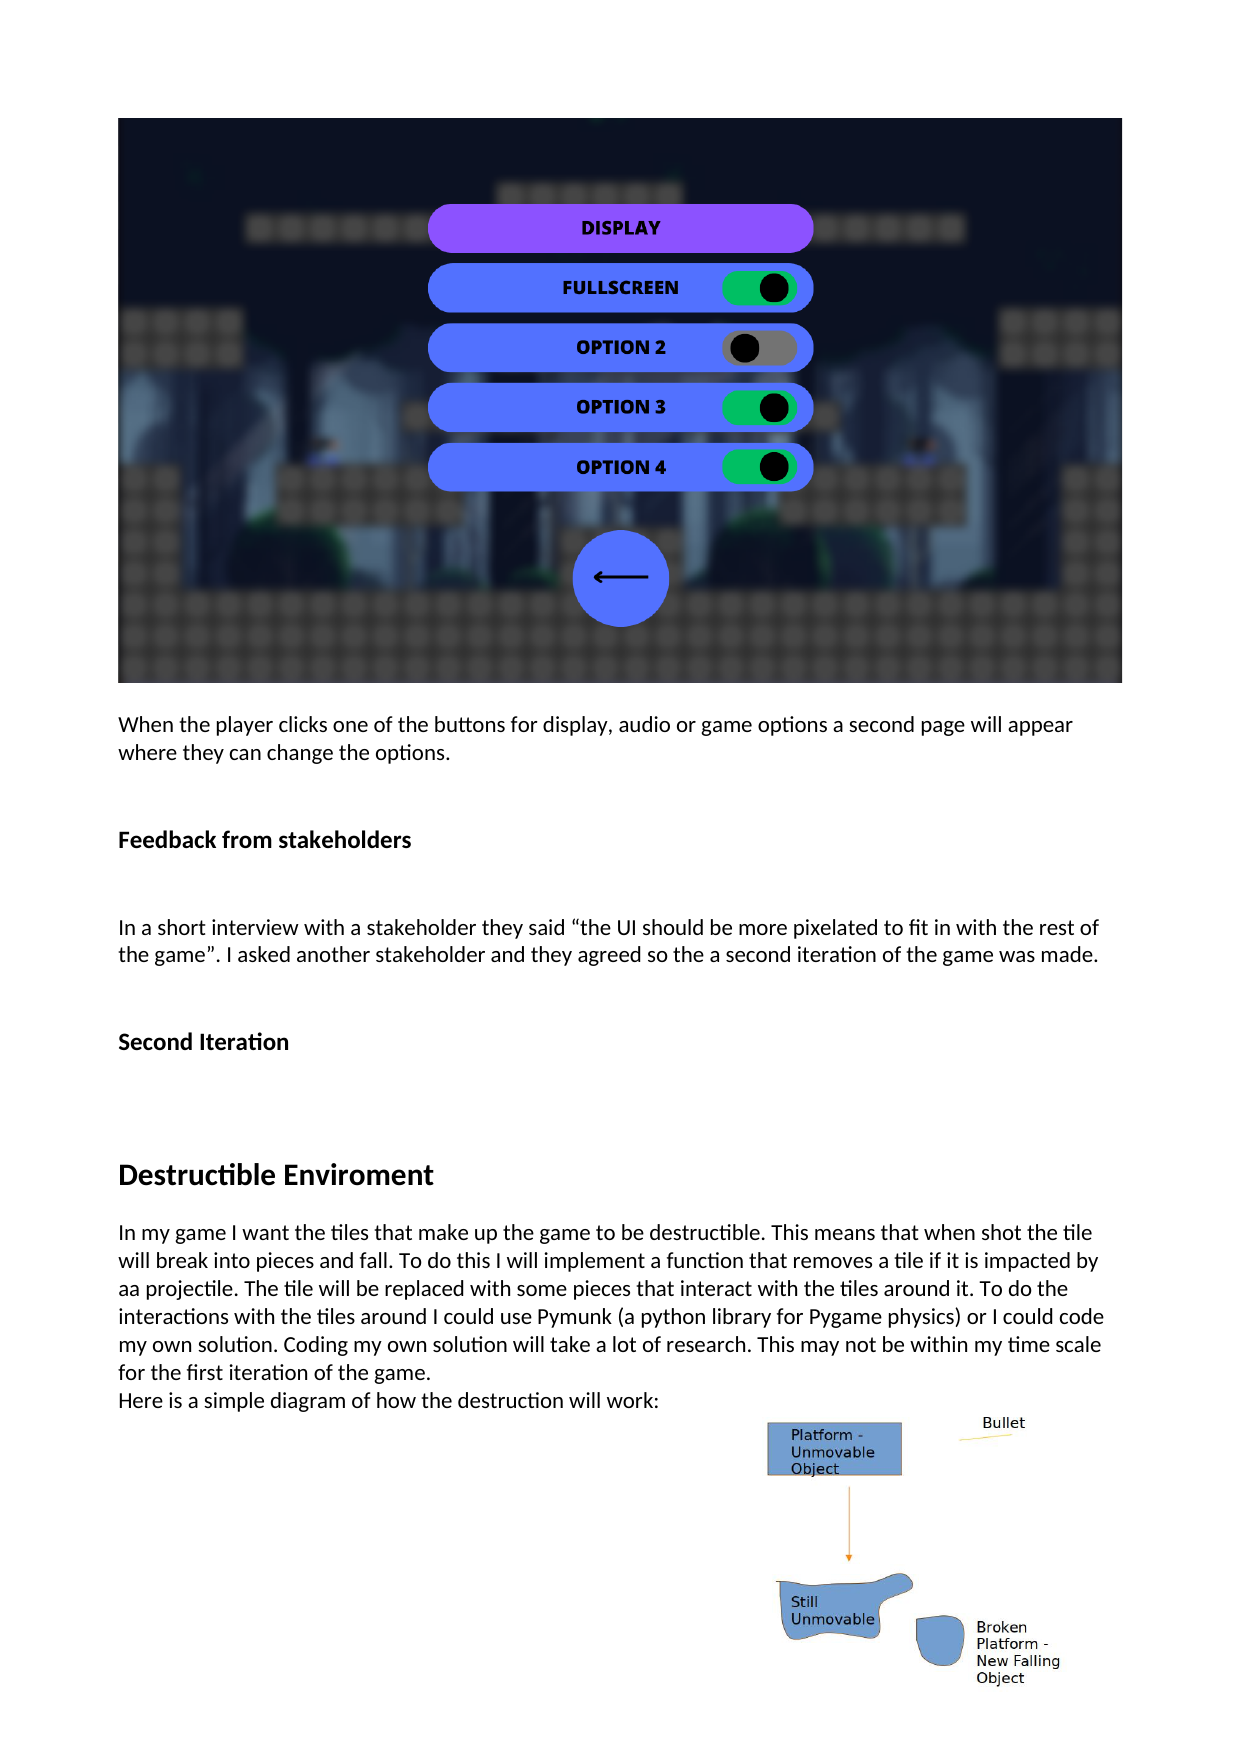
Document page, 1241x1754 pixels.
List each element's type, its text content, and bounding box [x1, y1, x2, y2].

text In a short interview with a stakeholder they said “the UI should be more pixelated to fit in with the rest of the game”. I asked another stakeholder and they agreed so the a second iteration of the game was made. [118, 913, 1122, 969]
text When the player clicks one of the buttons for display, audio or game options a second page will appear where they can change the options. [118, 711, 1122, 767]
text Destructible Enviroment [118, 1155, 1122, 1193]
text Feedback from stakeholders [118, 824, 1122, 854]
text In my game I want the tiles that make up the game to be destructible. This means that when shot the tile will break into pieces and fall. To do this I will implement a function that removes a tile if it is impacted by aa projectile. The tile will be replaced with some pieces that interact with the tiles around it. To do the interactions with the tiles around I could use Pymunk (a python library for Pygame physics) or I could code my own solution. Coding my own solution will take a lot of research. This may not be within my time scale for the first iteration of the game. [118, 1218, 1122, 1386]
picture [118, 118, 1123, 683]
text Second Iteration [118, 1026, 1122, 1056]
picture [712, 1374, 1083, 1731]
text Here is a simple diagram of how the destruction will work: [118, 1386, 712, 1414]
